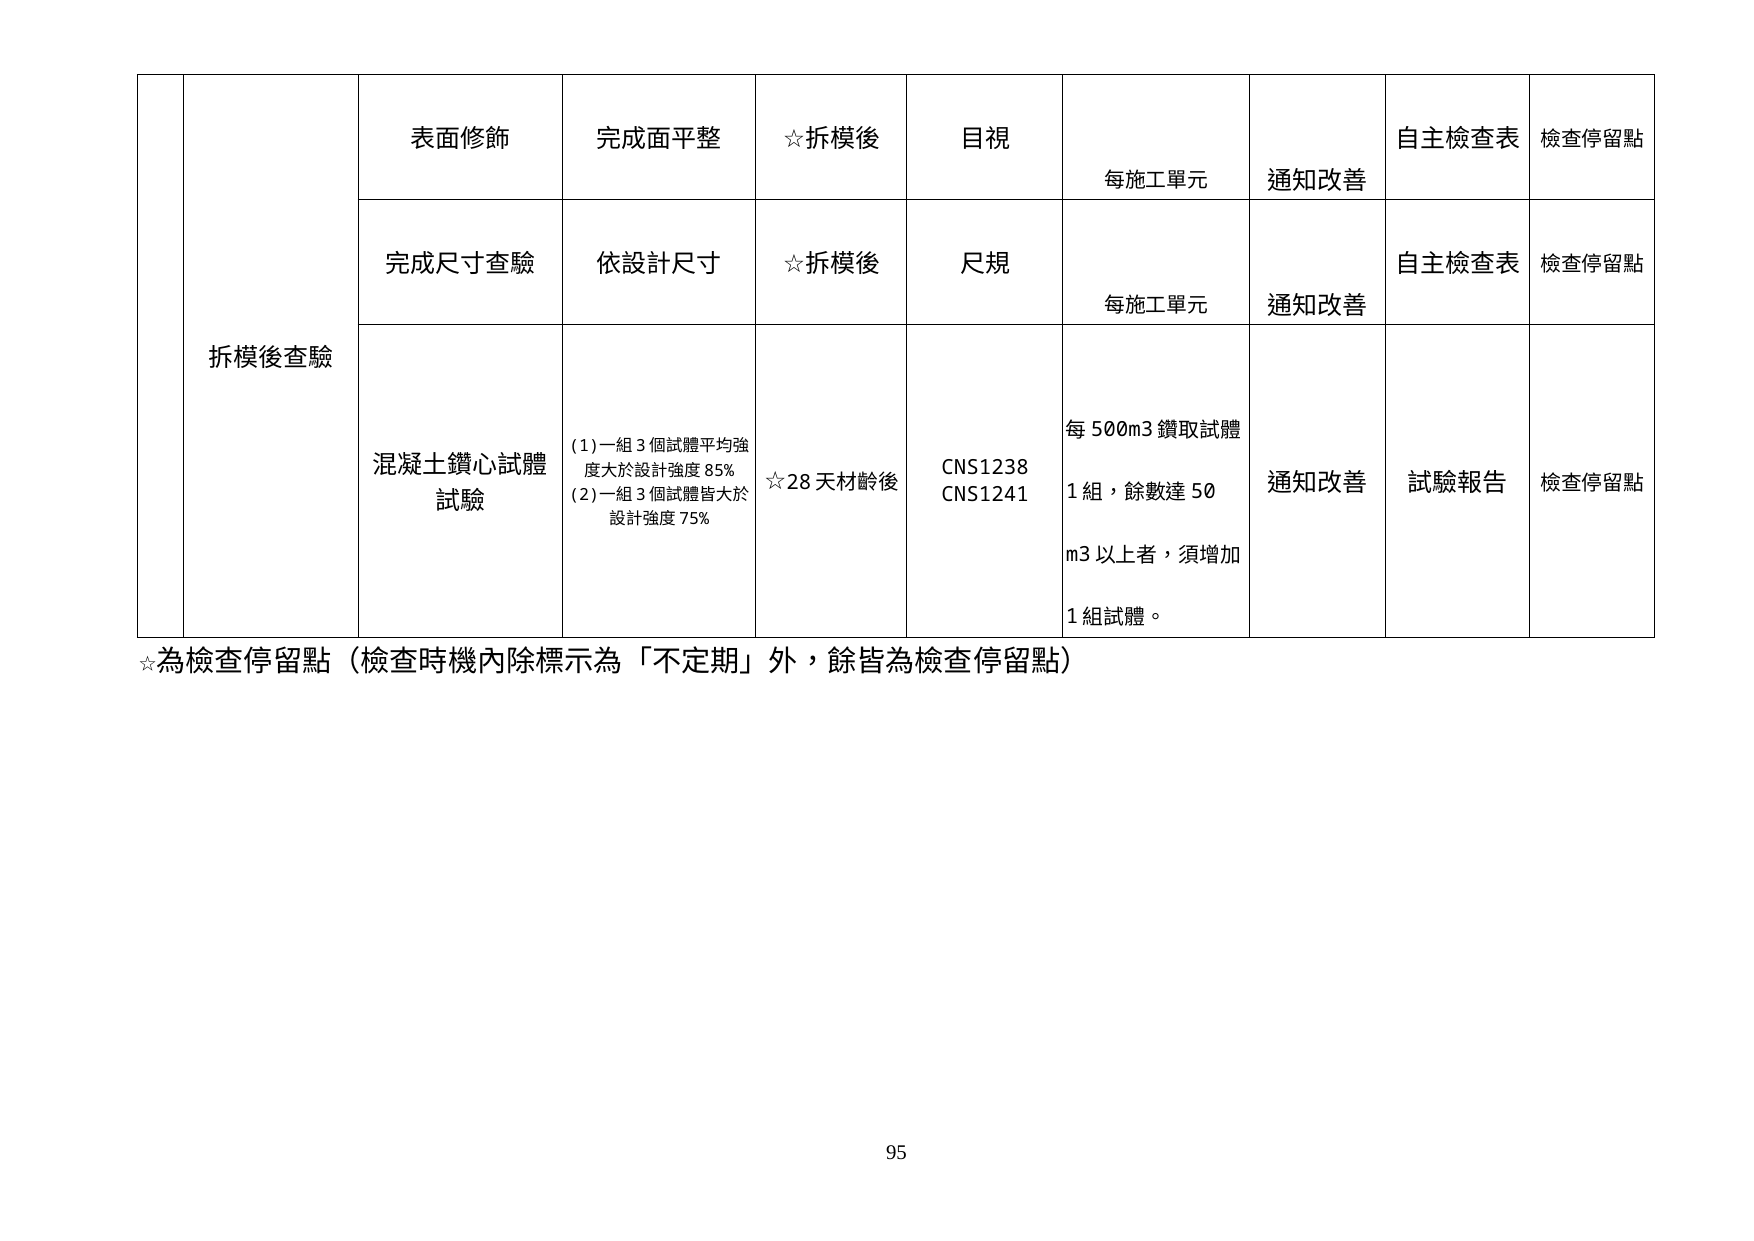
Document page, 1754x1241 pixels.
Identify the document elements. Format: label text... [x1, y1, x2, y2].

table_cell 完成面平整 [563, 75, 755, 199]
table_cell 依設計尺寸 [563, 200, 755, 324]
table_cell 每施工單元 [1063, 200, 1249, 324]
table_cell 自主檢查表 [1386, 200, 1529, 324]
table_cell (1)一組3個試體平均強度大於設計強度85% (2)一組3個試體皆大於設計強度75% [563, 325, 755, 637]
table_cell [138, 75, 183, 637]
table_cell ☆28天材齡後 [756, 325, 906, 637]
table_cell 試驗報告 [1386, 325, 1529, 637]
table_cell 完成尺寸查驗 [359, 200, 562, 324]
table_cell ☆拆模後 [756, 200, 906, 324]
table_cell 檢查停留點 [1530, 75, 1654, 199]
table_cell 每施工單元 [1063, 75, 1249, 199]
table_cell 自主檢查表 [1386, 75, 1529, 199]
table_cell 尺規 [907, 200, 1062, 324]
table_cell ☆拆模後 [756, 75, 906, 199]
table_cell 目視 [907, 75, 1062, 199]
table_cell 通知改善 [1250, 200, 1385, 324]
table_cell 拆模後查驗 [184, 75, 358, 637]
text ☆為檢查停留點（檢查時機內除標示為「不定期」外，餘皆為檢查停留點） [139, 638, 1683, 680]
table_cell 通知改善 [1250, 325, 1385, 637]
table_cell CNS1238 CNS1241 [907, 325, 1062, 637]
table_cell 每500m3鑽取試體1組，餘數達50 m3以上者，須增加1組試體。 [1063, 325, 1249, 637]
table_cell 檢查停留點 [1530, 325, 1654, 637]
table_cell 表面修飾 [359, 75, 562, 199]
table_cell 通知改善 [1250, 75, 1385, 199]
table_cell 混凝土鑽心試體試驗 [359, 325, 562, 637]
table_cell 檢查停留點 [1530, 200, 1654, 324]
